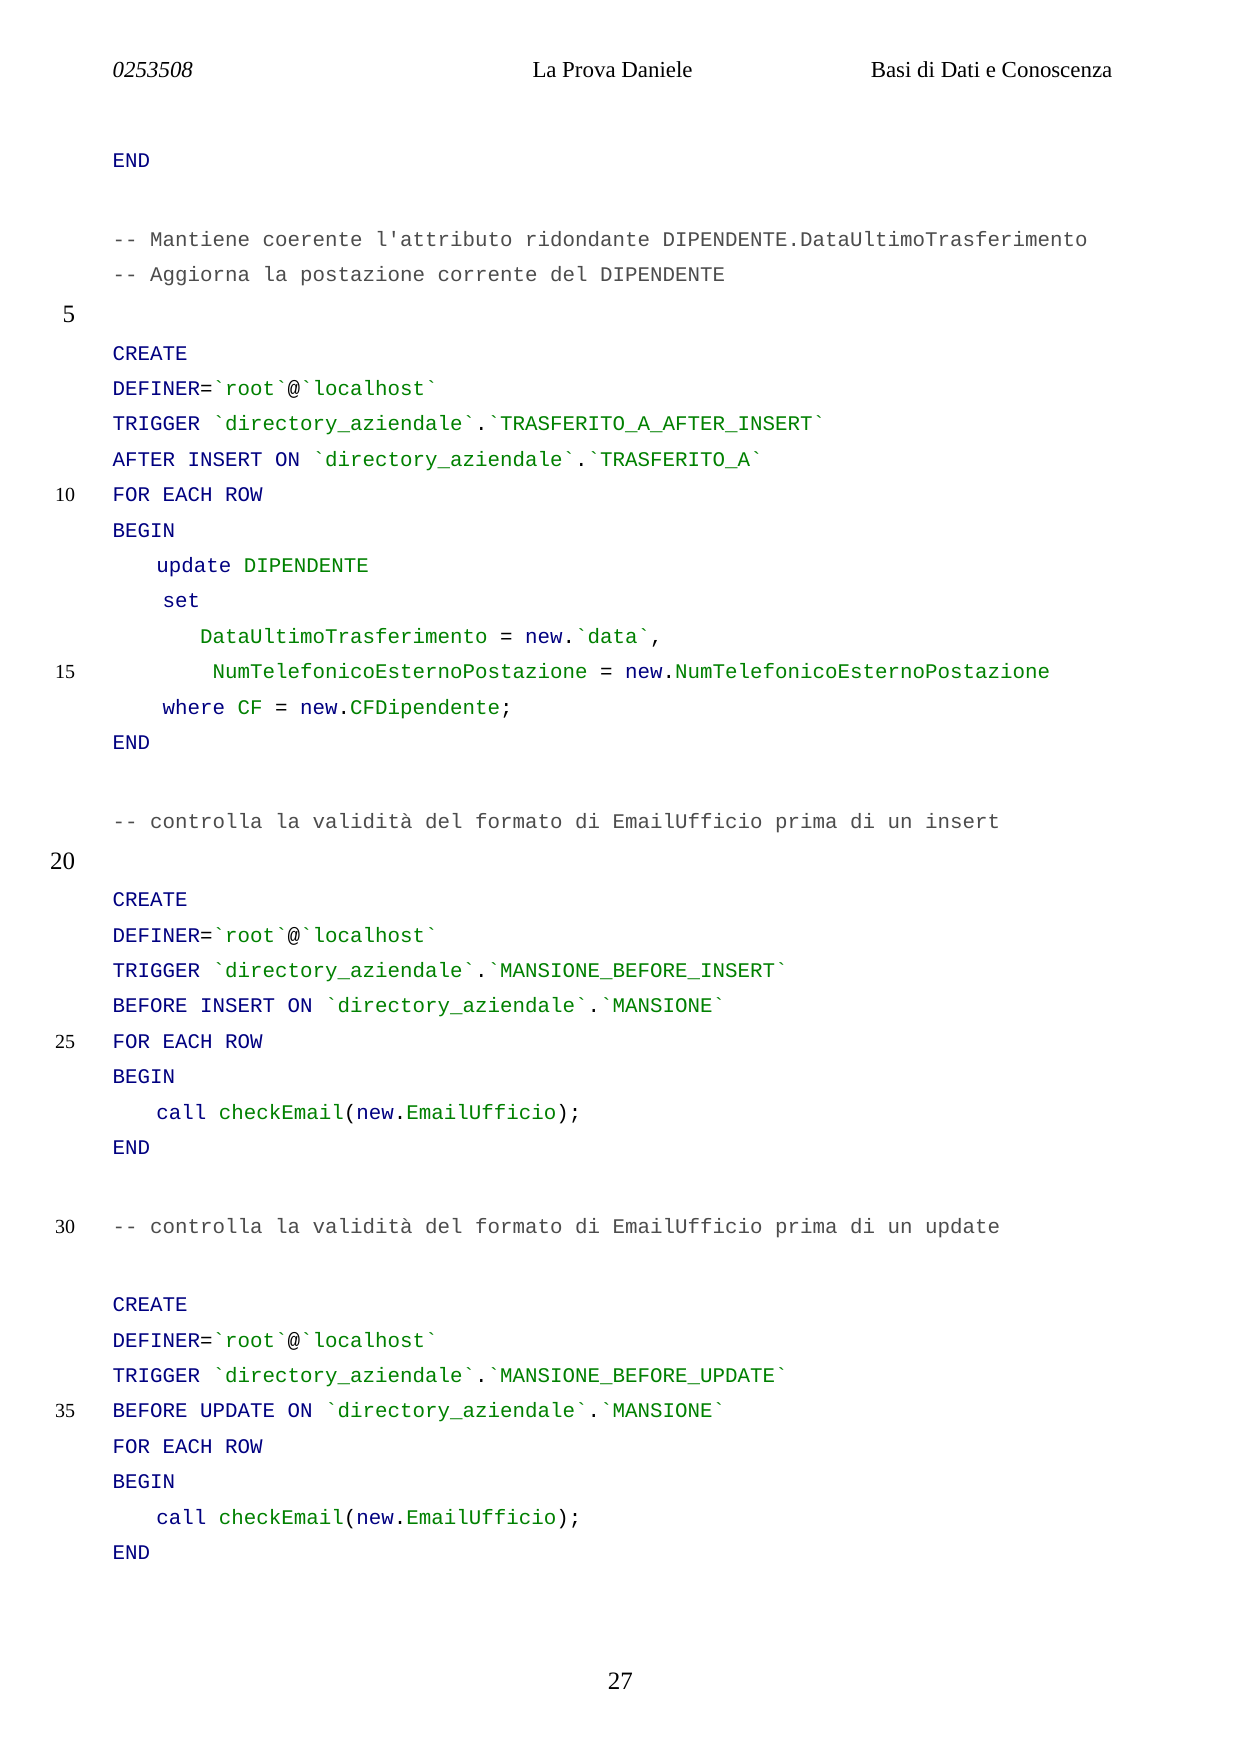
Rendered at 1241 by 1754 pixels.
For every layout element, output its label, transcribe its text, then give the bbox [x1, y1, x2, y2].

text call checkEmail(new.EmailUfficio); [112, 1102, 1128, 1125]
text DEFINER=`root`@`localhost` [112, 378, 1128, 402]
text CREATE [112, 889, 1128, 913]
text BEFORE INSERT ON `directory_aziendale`.`MANSIONE` [112, 995, 1128, 1019]
text where CF = new.CFDipendente; [112, 697, 1128, 720]
text END [112, 1542, 1128, 1566]
text -- controlla la validità del formato di EmailUfficio prima di un insert [112, 811, 1128, 834]
text DataUltimoTrasferimento = new.`data`, [112, 626, 1128, 649]
text END [112, 150, 1128, 174]
text END [112, 732, 1128, 756]
text BEGIN [112, 519, 1128, 543]
text TRIGGER `directory_aziendale`.`TRASFERITO_A_AFTER_INSERT` [112, 413, 1128, 437]
text set [112, 590, 1128, 614]
text TRIGGER `directory_aziendale`.`MANSIONE_BEFORE_INSERT` [112, 960, 1128, 984]
text END [112, 1137, 1128, 1161]
text BEFORE UPDATE ON `directory_aziendale`.`MANSIONE` [112, 1400, 1128, 1424]
text -- Mantiene coerente l'attributo ridondante DIPENDENTE.DataUltimoTrasferimento [112, 228, 1128, 252]
text CREATE [112, 342, 1128, 366]
text DEFINER=`root`@`localhost` [112, 1329, 1128, 1353]
text -- controlla la validità del formato di EmailUfficio prima di un update [112, 1216, 1128, 1239]
text BEGIN [112, 1066, 1128, 1090]
text FOR EACH ROW [112, 1436, 1128, 1459]
text FOR EACH ROW [112, 484, 1128, 508]
text CREATE [112, 1294, 1128, 1318]
text -- Aggiorna la postazione corrente del DIPENDENTE [112, 264, 1128, 288]
text update DIPENDENTE [112, 555, 1128, 579]
text TRIGGER `directory_aziendale`.`MANSIONE_BEFORE_UPDATE` [112, 1365, 1128, 1389]
text FOR EACH ROW [112, 1031, 1128, 1054]
text call checkEmail(new.EmailUfficio); [112, 1507, 1128, 1530]
text BEGIN [112, 1471, 1128, 1495]
text NumTelefonicoEsternoPostazione = new.NumTelefonicoEsternoPostazione [112, 661, 1128, 685]
text DEFINER=`root`@`localhost` [112, 924, 1128, 948]
text AFTER INSERT ON `directory_aziendale`.`TRASFERITO_A` [112, 449, 1128, 472]
